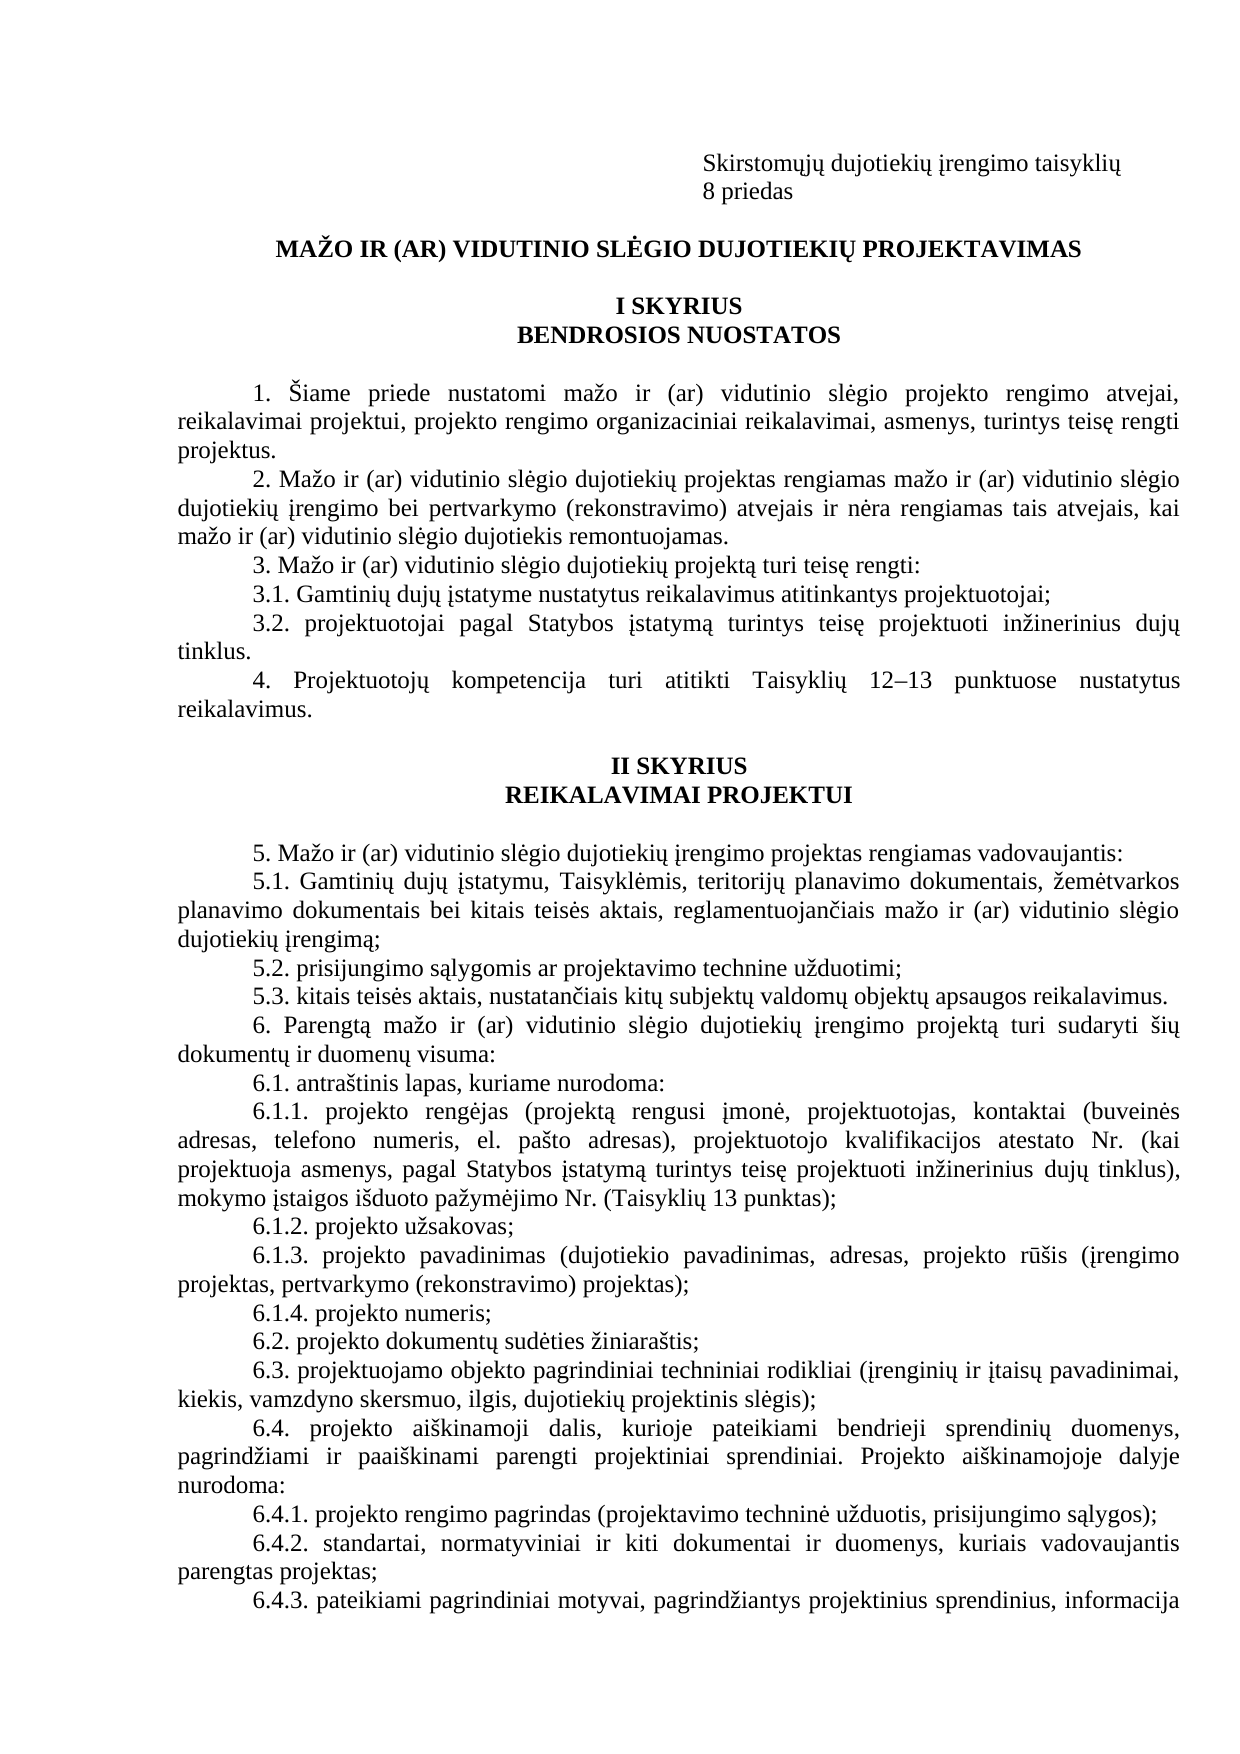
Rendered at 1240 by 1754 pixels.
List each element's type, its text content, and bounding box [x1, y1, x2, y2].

text 8 priedas [177, 176, 1181, 205]
text 6.4.2. standartai, normatyviniai ir kiti dokumentai ir duomenys, kuriais vadovaujantis parengtas projektas; [177, 1528, 1181, 1585]
text II SKYRIUS [177, 751, 1181, 780]
text Skirstomųjų dujotiekių įrengimo taisyklių [177, 148, 1181, 176]
text 2. Mažo ir (ar) vidutinio slėgio dujotiekių projektas rengiamas mažo ir (ar) vidutinio slėgio dujotiekių įrengimo bei pertvarkymo (rekonstravimo) atvejais ir nėra rengiamas tais atvejais, kai mažo ir (ar) vidutinio slėgio dujotiekis remontuojamas. [177, 464, 1181, 550]
text 6.1. antraštinis lapas, kuriame nurodoma: [177, 1068, 1181, 1096]
text I SKYRIUS [177, 291, 1181, 320]
text 5.2. prisijungimo sąlygomis ar projektavimo technine užduotimi; [177, 953, 1181, 981]
text 6. Parengtą mažo ir (ar) vidutinio slėgio dujotiekių įrengimo projektą turi sudaryti šių dokumentų ir duomenų visuma: [177, 1010, 1181, 1068]
text 6.1.4. projekto numeris; [177, 1298, 1181, 1326]
text 5.1. Gamtinių dujų įstatymu, Taisyklėmis, teritorijų planavimo dokumentais, žemėtvarkos planavimo dokumentais bei kitais teisės aktais, reglamentuojančiais mažo ir (ar) vidutinio slėgio dujotiekių įrengimą; [177, 866, 1181, 953]
text 6.1.2. projekto užsakovas; [177, 1211, 1181, 1240]
text 6.3. projektuojamo objekto pagrindiniai techniniai rodikliai (įrenginių ir įtaisų pavadinimai, kiekis, vamzdyno skersmuo, ilgis, dujotiekių projektinis slėgis); [177, 1355, 1181, 1413]
text 6.1.1. projekto rengėjas (projektą rengusi įmonė, projektuotojas, kontaktai (buveinės adresas, telefono numeris, el. pašto adresas), projektuotojo kvalifikacijos atestato Nr. (kai projektuoja asmenys, pagal Statybos įstatymą turintys teisę projektuoti inžinerinius dujų tinklus), mokymo įstaigos išduoto pažymėjimo Nr. (Taisyklių 13 punktas); [177, 1096, 1181, 1211]
text 6.1.3. projekto pavadinimas (dujotiekio pavadinimas, adresas, projekto rūšis (įrengimo projektas, pertvarkymo (rekonstravimo) projektas); [177, 1240, 1181, 1298]
text 6.4.3. pateikiami pagrindiniai motyvai, pagrindžiantys projektinius sprendinius, informacija [177, 1585, 1181, 1614]
text REIKALAVIMAI PROJEKTUI [177, 780, 1181, 809]
text 1. Šiame priede nustatomi mažo ir (ar) vidutinio slėgio projekto rengimo atvejai, reikalavimai projektui, projekto rengimo organizaciniai reikalavimai, asmenys, turintys teisę rengti projektus. [177, 378, 1181, 464]
text 4. Projektuotojų kompetencija turi atitikti Taisyklių 12–13 punktuose nustatytus reikalavimus. [177, 665, 1181, 723]
text 6.4. projekto aiškinamoji dalis, kurioje pateikiami bendrieji sprendinių duomenys, pagrindžiami ir paaiškinami parengti projektiniai sprendiniai. Projekto aiškinamojoje dalyje nurodoma: [177, 1413, 1181, 1499]
text MAŽO IR (AR) VIDUTINIO SLĖGIO DUJOTIEKIŲ PROJEKTAVIMAS [177, 234, 1181, 263]
text 6.4.1. projekto rengimo pagrindas (projektavimo techninė užduotis, prisijungimo sąlygos); [177, 1499, 1181, 1528]
text 3. Mažo ir (ar) vidutinio slėgio dujotiekių projektą turi teisę rengti: [177, 550, 1181, 579]
text BENDROSIOS NUOSTATOS [177, 320, 1181, 349]
text 5. Mažo ir (ar) vidutinio slėgio dujotiekių įrengimo projektas rengiamas vadovaujantis: [177, 838, 1181, 866]
text 3.2. projektuotojai pagal Statybos įstatymą turintys teisę projektuoti inžinerinius dujų tinklus. [177, 608, 1181, 665]
text 5.3. kitais teisės aktais, nustatančiais kitų subjektų valdomų objektų apsaugos reikalavimus. [177, 981, 1181, 1010]
text 3.1. Gamtinių dujų įstatyme nustatytus reikalavimus atitinkantys projektuotojai; [177, 579, 1181, 608]
text 6.2. projekto dokumentų sudėties žiniaraštis; [177, 1326, 1181, 1355]
